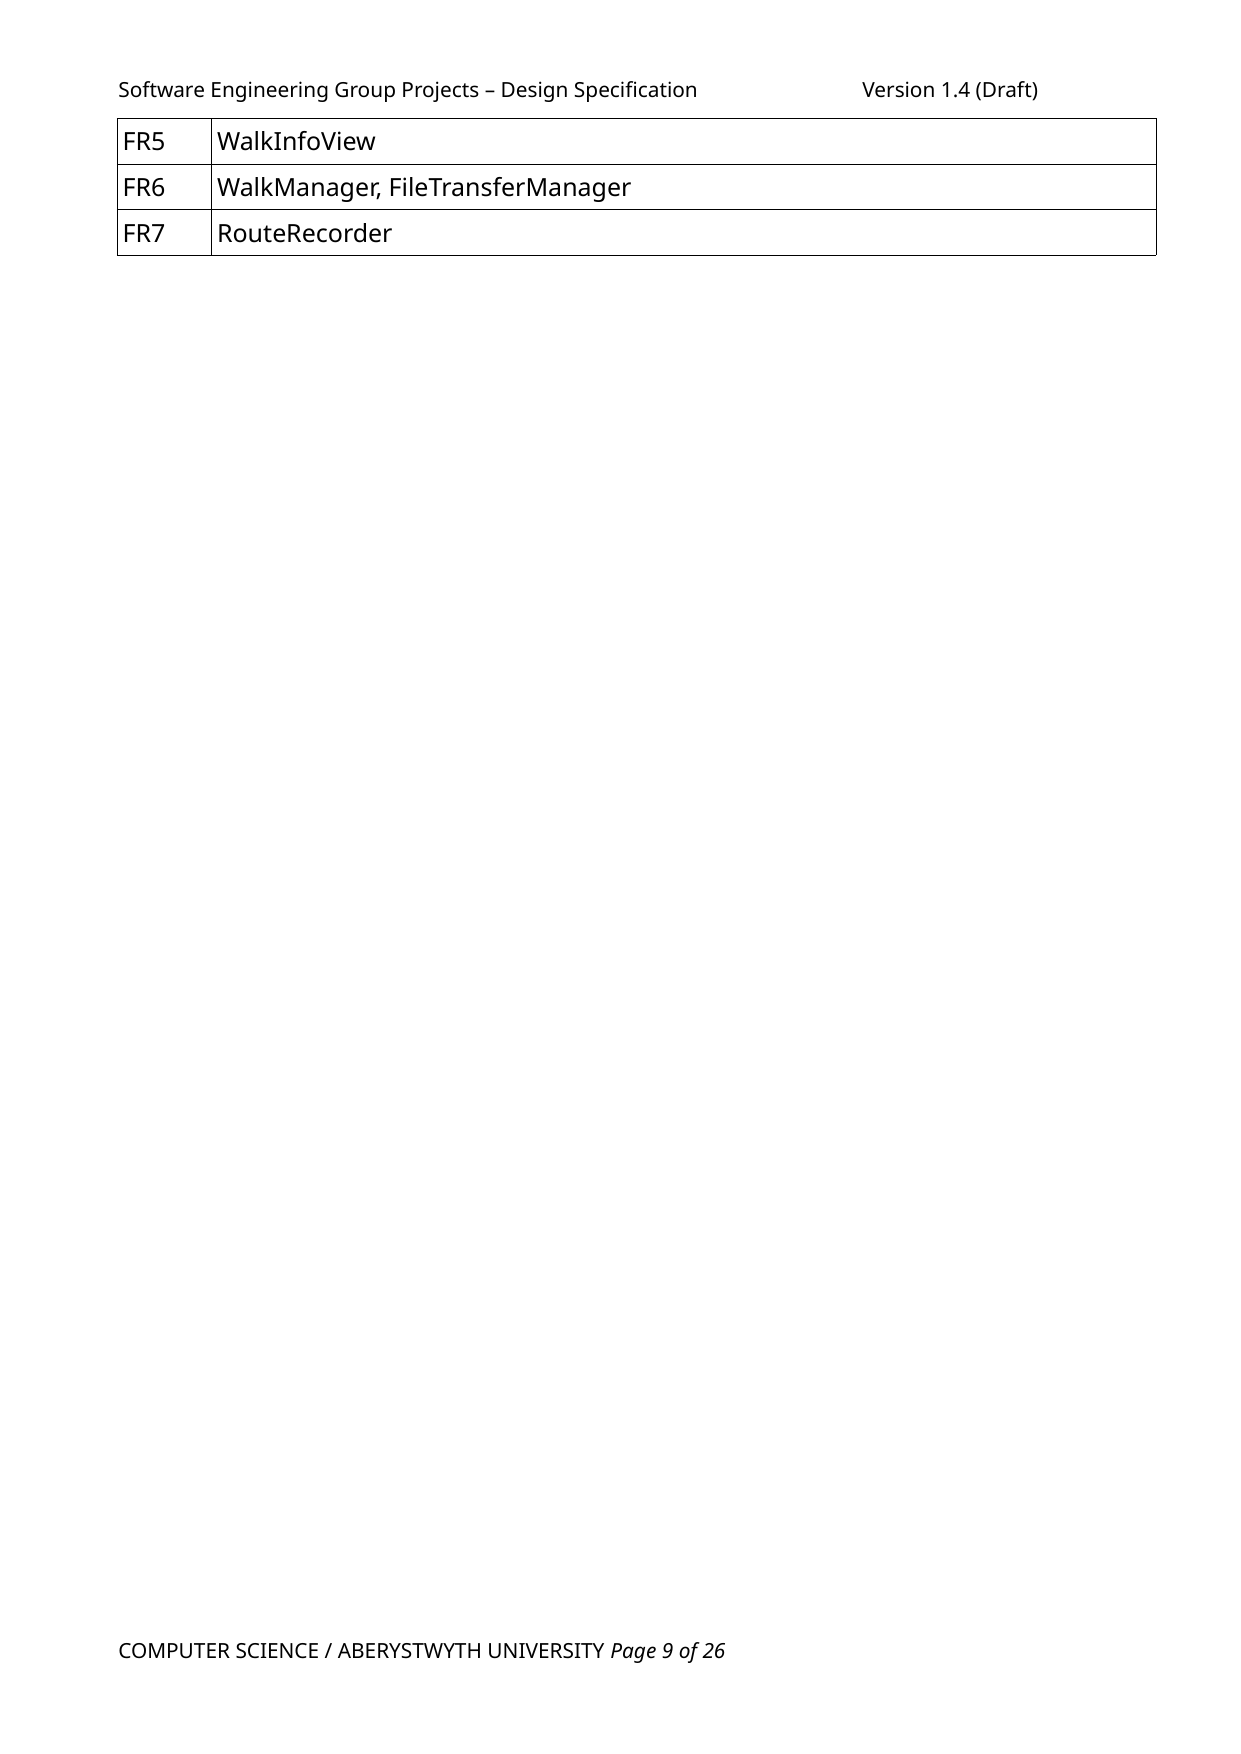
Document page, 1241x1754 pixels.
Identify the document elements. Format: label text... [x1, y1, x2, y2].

table_cell FR7 [118, 210, 211, 255]
table_cell RouteRecorder [212, 210, 1156, 255]
table_cell WalkManager, FileTransferManager [212, 165, 1156, 209]
table_cell WalkInfoView [212, 119, 1156, 164]
table_cell FR6 [118, 165, 211, 209]
table_cell FR5 [118, 119, 211, 164]
